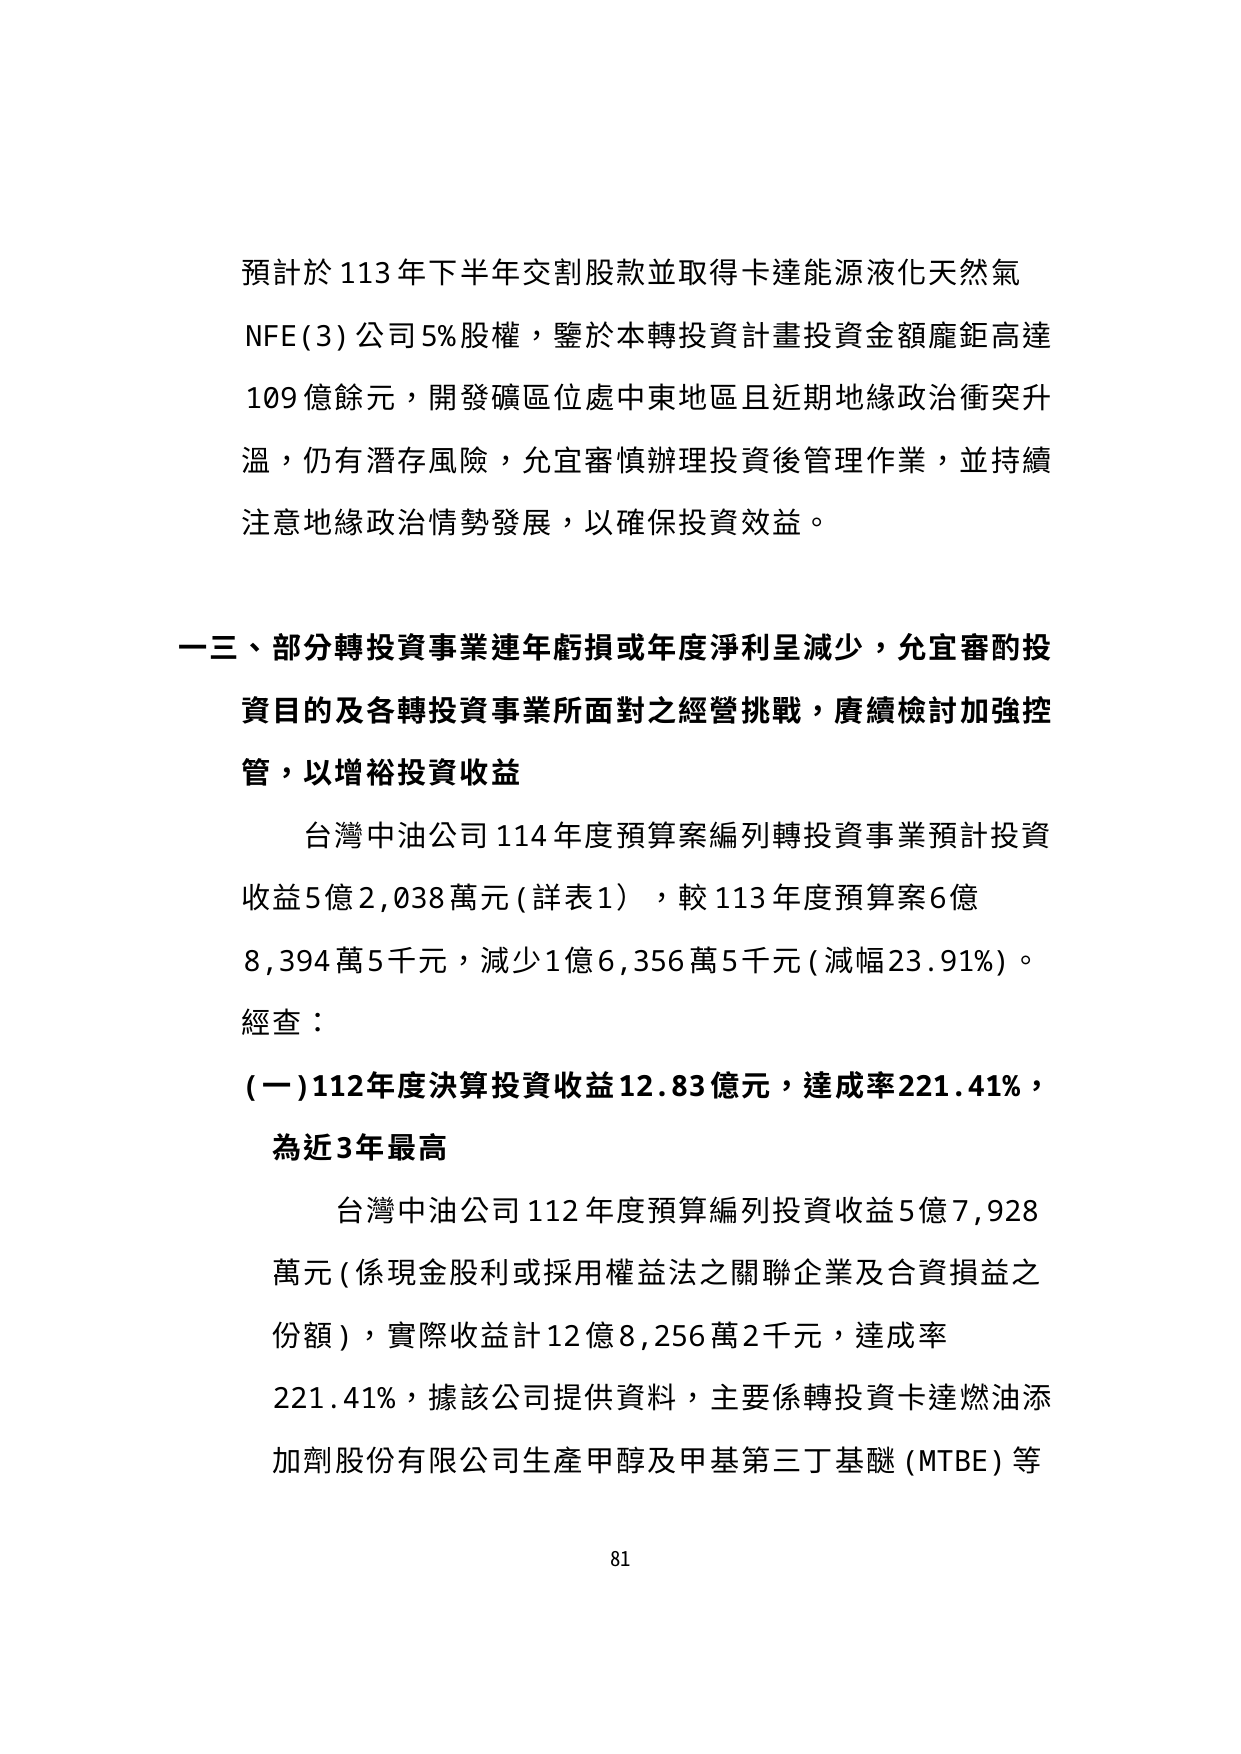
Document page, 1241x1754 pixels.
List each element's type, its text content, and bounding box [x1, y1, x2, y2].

text 台灣中油公司112年度預算編列投資收益5億7,928萬元(係現金股利或採用權益法之關聯企業及合資損益之份額)，實際收益計12億8,256萬2千元，達成率221.41%，據該公司提供資料，主要係轉投資卡達燃油添加劑股份有限公司生產甲醇及甲基第三丁基醚(MTBE)等 [266, 1167, 1063, 1479]
text 台灣中油公司114年度預算案編列轉投資事業預計投資收益5億2,038萬元(詳表1），較113年度預算案6億8,394萬5千元，減少1億6,356萬5千元(減幅23.91%)。經查： [236, 792, 1063, 1042]
text 預計於113年下半年交割股款並取得卡達能源液化天然氣NFE(3)公司5%股權，鑒於本轉投資計畫投資金額龐鉅高達109億餘元，開發礦區位處中東地區且近期地緣政治衝突升溫，仍有潛存風險，允宜審慎辦理投資後管理作業，並持續注意地緣政治情勢發展，以確保投資效益。 [236, 229, 1063, 542]
text (一)112年度決算投資收益12.83億元，達成率221.41%，為近3年最高 [236, 1042, 1063, 1167]
text 一三、部分轉投資事業連年虧損或年度淨利呈減少，允宜審酌投資目的及各轉投資事業所面對之經營挑戰，賡續檢討加強控管，以增裕投資收益 [177, 604, 1063, 792]
